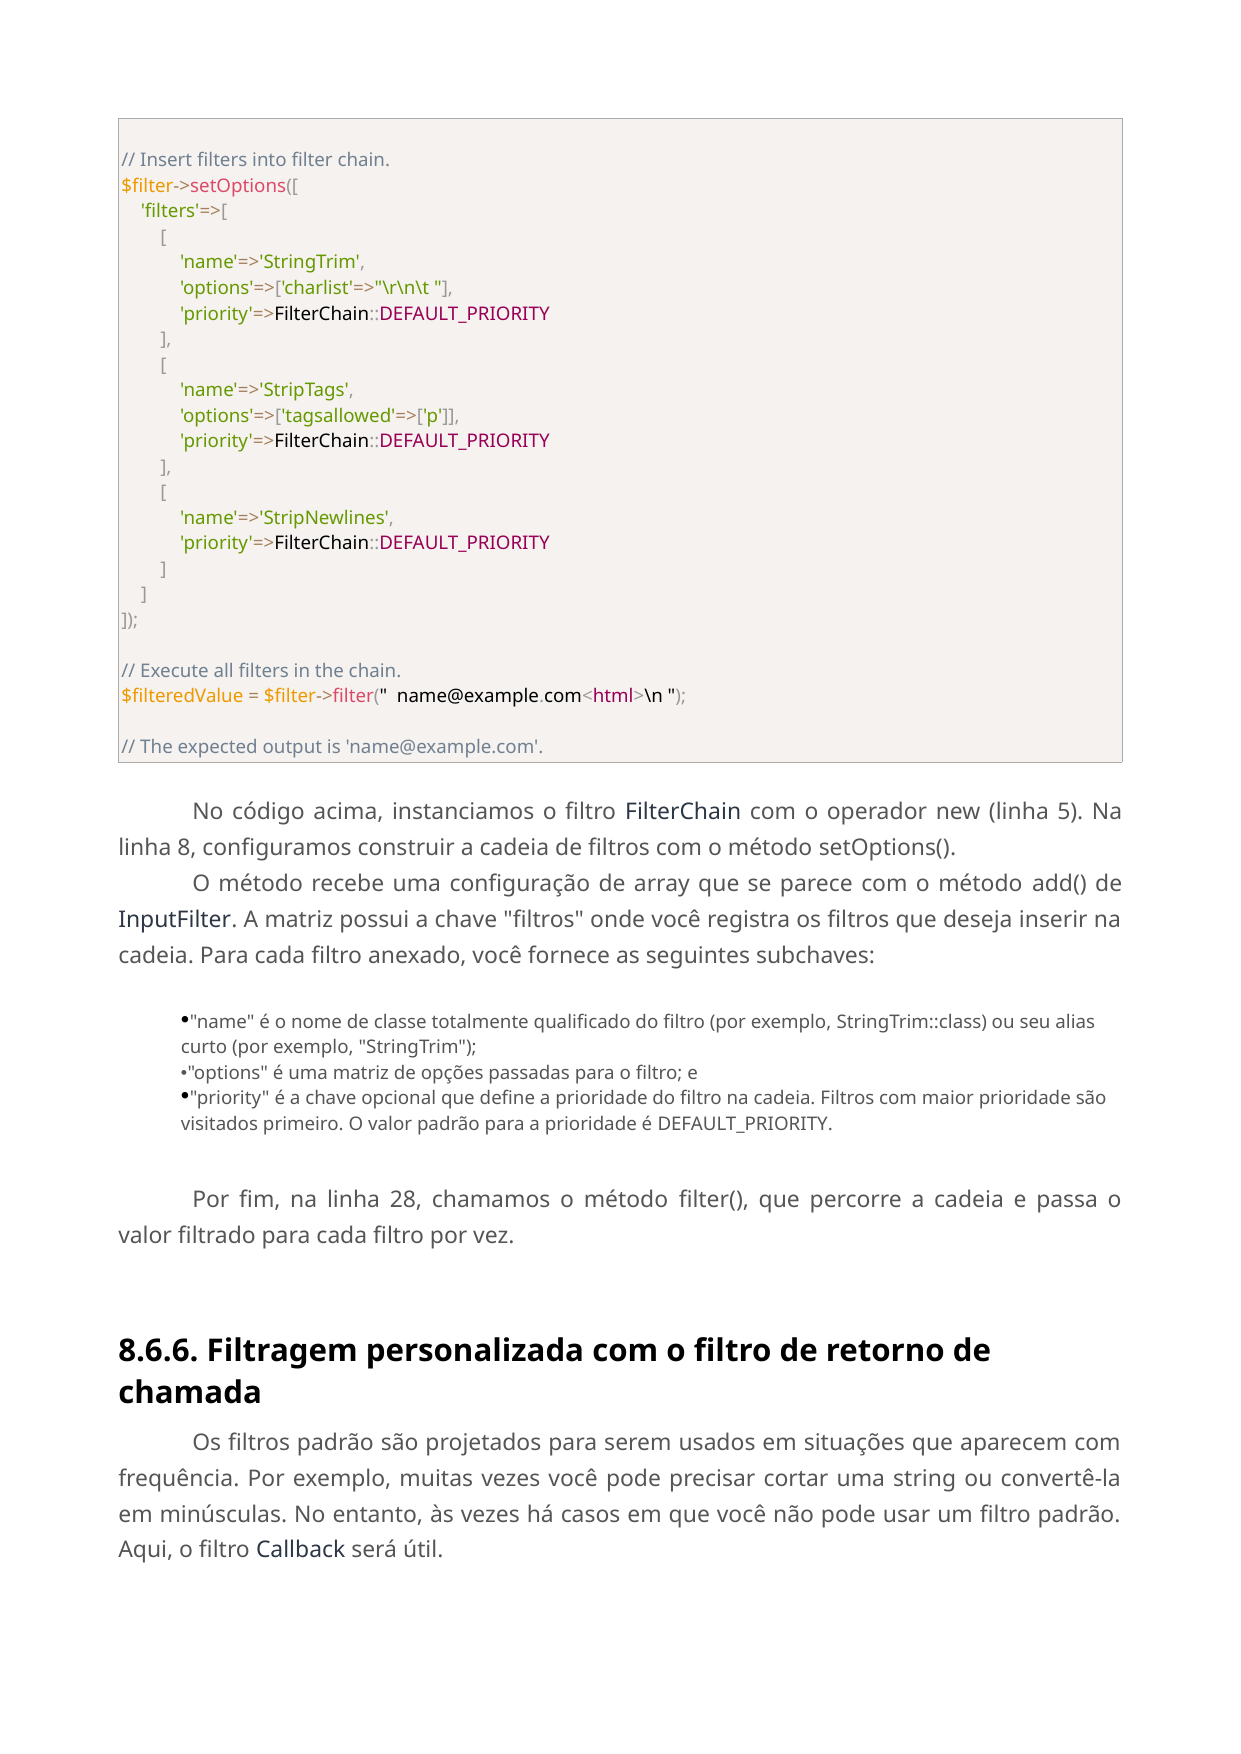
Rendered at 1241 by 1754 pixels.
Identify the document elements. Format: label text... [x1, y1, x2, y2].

subtitle 8.6.6. Filtragem personalizada com o filtro de retorno de chamada [118, 1328, 1122, 1413]
text [ [119, 348, 1122, 373]
text ] [119, 552, 1122, 577]
text 'name'=>'StringTrim', [119, 246, 1122, 271]
text Os filtros padrão são projetados para serem usados em situações que aparecem com frequência. Por exemplo, muitas vezes você pode precisar cortar uma string ou convertê-la em minúsculas. No entanto, às vezes há casos em que você não pode usar um filtro padrão. Aqui, o filtro Callback será útil. [118, 1426, 1122, 1565]
text [ [119, 475, 1122, 501]
text // Execute all filters in the chain. [119, 654, 1122, 679]
text ] [119, 577, 1122, 603]
text // Insert filters into filter chain. [119, 144, 1122, 169]
text ]); [119, 603, 1122, 628]
list "options" é uma matriz de opções passadas para o filtro; e [118, 1059, 1122, 1084]
text 'options'=>['charlist'=>"\r\n\t "], [119, 271, 1122, 297]
text $filteredValue = $filter->filter(" name@example.com<html>\n "); [119, 679, 1122, 705]
text ], [119, 450, 1122, 475]
text 'priority'=>FilterChain::DEFAULT_PRIORITY [119, 526, 1122, 552]
text 'name'=>'StripTags', [119, 373, 1122, 399]
text ], [119, 322, 1122, 348]
text 'priority'=>FilterChain::DEFAULT_PRIORITY [119, 297, 1122, 322]
text Por fim, na linha 28, chamamos o método filter(), que percorre a cadeia e passa o valor filtrado para cada filtro por vez. [118, 1183, 1122, 1250]
text O método recebe uma configuração de array que se parece com o método add() de InputFilter. A matriz possui a chave "filtros" onde você registra os filtros que deseja inserir na cadeia. Para cada filtro anexado, você fornece as seguintes subchaves: [118, 867, 1122, 970]
text 'priority'=>FilterChain::DEFAULT_PRIORITY [119, 424, 1122, 450]
text $filter->setOptions([ [119, 169, 1122, 195]
list "priority" é a chave opcional que define a prioridade do filtro na cadeia. Filtros com maior prioridade são visitados primeiro. O valor padrão para a prioridade é DEFAULT_PRIORITY. [118, 1084, 1122, 1136]
list "name" é o nome de classe totalmente qualificado do filtro (por exemplo, StringTrim::class) ou seu alias curto (por exemplo, "StringTrim"); [118, 1008, 1122, 1059]
text 'options'=>['tagsallowed'=>['p']], [119, 399, 1122, 424]
text No código acima, instanciamos o filtro FilterChain com o operador new (linha 5). Na linha 8, configuramos construir a cadeia de filtros com o método setOptions(). [118, 795, 1122, 862]
text 'filters'=>[ [119, 195, 1122, 220]
text [ [119, 220, 1122, 246]
text 'name'=>'StripNewlines', [119, 501, 1122, 526]
text // The expected output is 'name@example.com'. [119, 731, 1122, 762]
